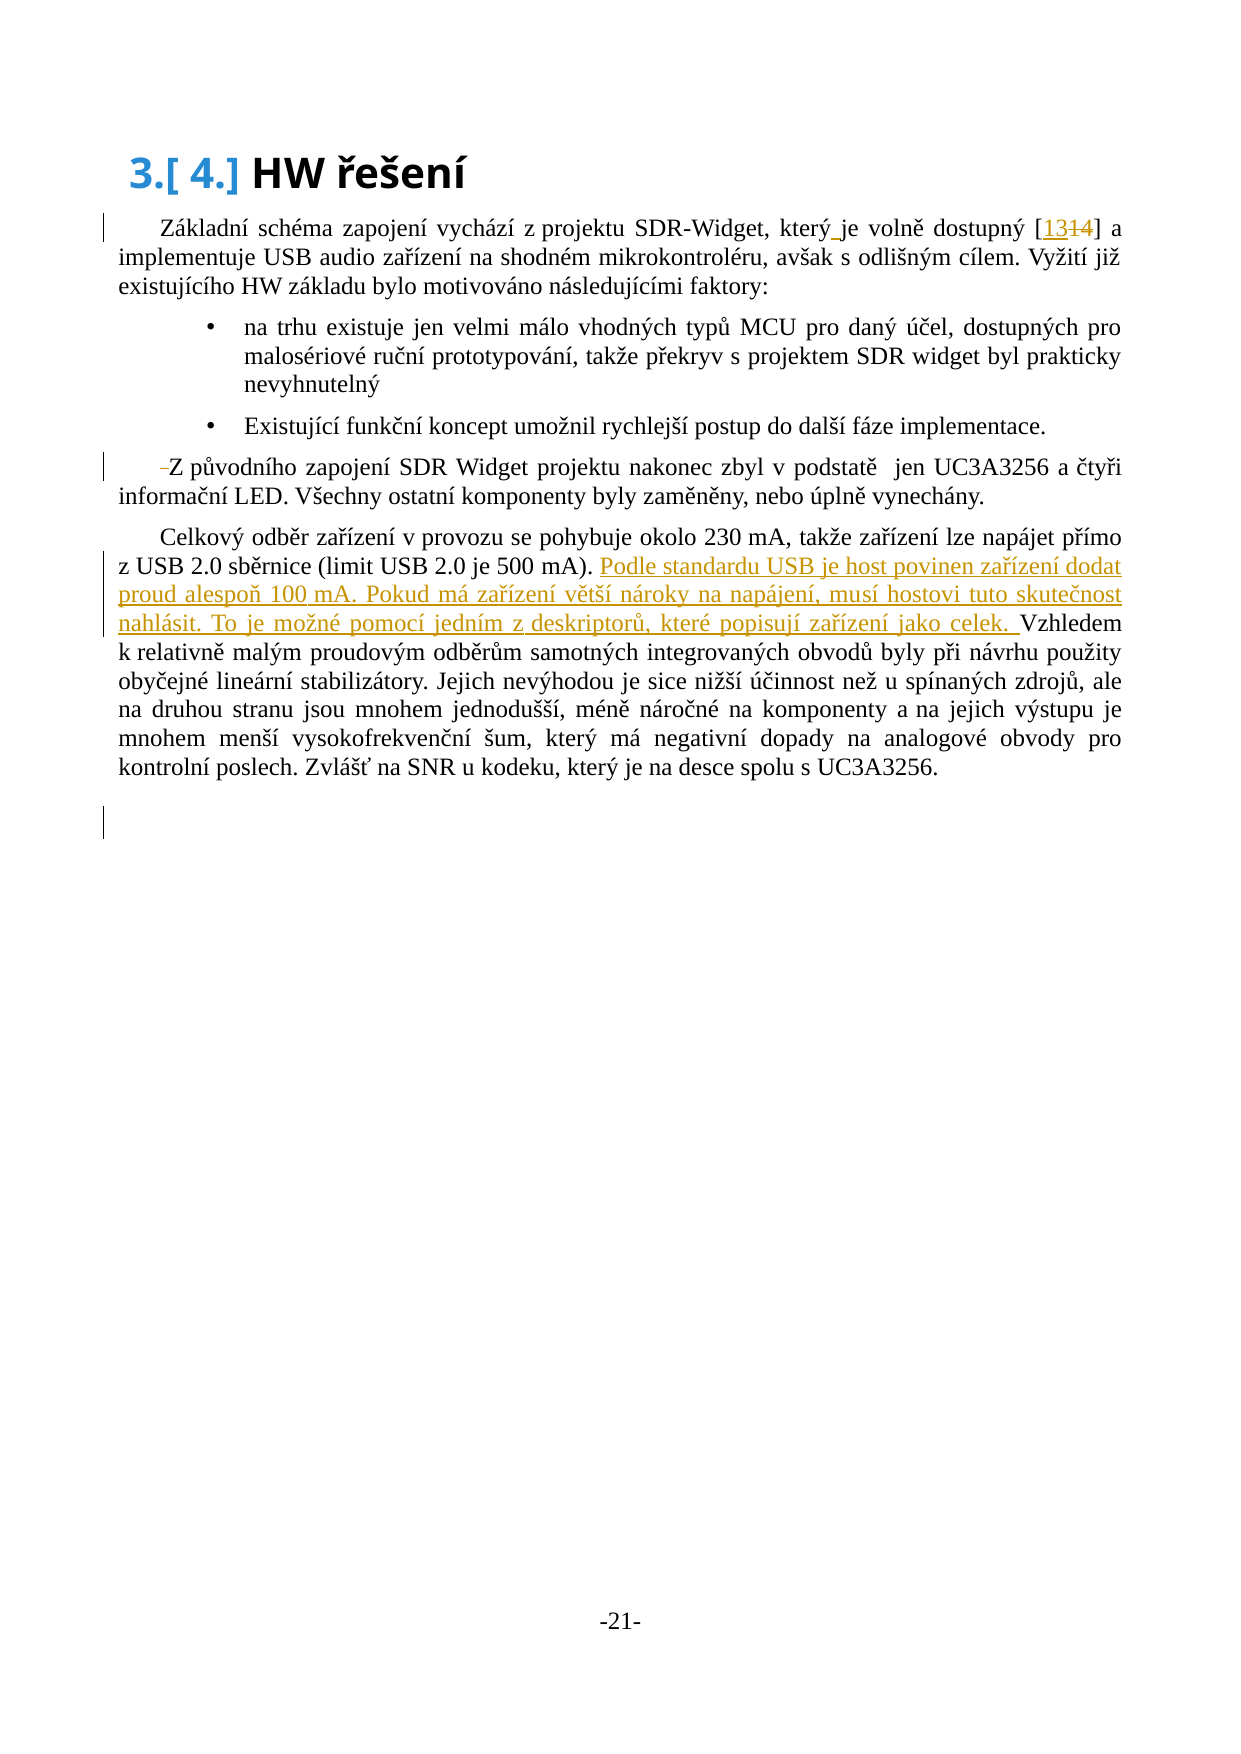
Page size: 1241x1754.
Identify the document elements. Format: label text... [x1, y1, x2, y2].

list Existující funkční koncept umožnil rychlejší postup do další fáze implementace. [206, 411, 1122, 439]
list na trhu existuje jen velmi málo vhodných typů MCU pro daný účel, dostupných pro malosériové ruční prototypování, takže překryv s projektem SDR widget byl prakticky nevyhnutelný [206, 312, 1122, 398]
text Základní schéma zapojení vychází z projektu SDR-Widget, který je volně dostupný [13] a implementuje USB audio zařízení na shodném mikrokontroléru, avšak s odlišným cílem. Vyžití již existujícího HW základu bylo motivováno následujícími faktory: [118, 213, 1122, 299]
text Z původního zapojení SDR Widget projektu nakonec zbyl v podstatě jen UC3A3256 a čtyři informační LED. Všechny ostatní komponenty byly zaměněny, nebo úplně vynechány. [118, 452, 1122, 509]
subtitle HW řešení [118, 143, 1122, 201]
text nahlásit. To je možné pomocí jedním z deskriptorů, které popisují zařízení jako celek. Vzhledem k relativně malým proudovým odběrům samotných integrovaných obvodů byly při návrhu použity obyčejné lineární stabilizátory. Jejich nevýhodou je sice nižší účinnost než u spínaných zdrojů, ale na druhou stranu jsou mnohem jednodušší, méně náročné na komponenty a na jejich výstupu je mnohem menší vysokofrekvenční šum, který má negativní dopady na analogové obvody pro kontrolní poslech. Zvlášť na SNR u kodeku, který je na desce spolu s UC3A3256. [118, 605, 1122, 781]
text Celkový odběr zařízení v provozu se pohybuje okolo 230 mA, takže zařízení lze napájet přímo z USB 2.0 sběrnice (limit USB 2.0 je 500 mA). Podle standardu USB je host povinen zařízení dodat proud alespoň 100 mA. Pokud má zařízení větší nároky na napájení, musí hostovi tuto skutečnost [118, 522, 1122, 604]
